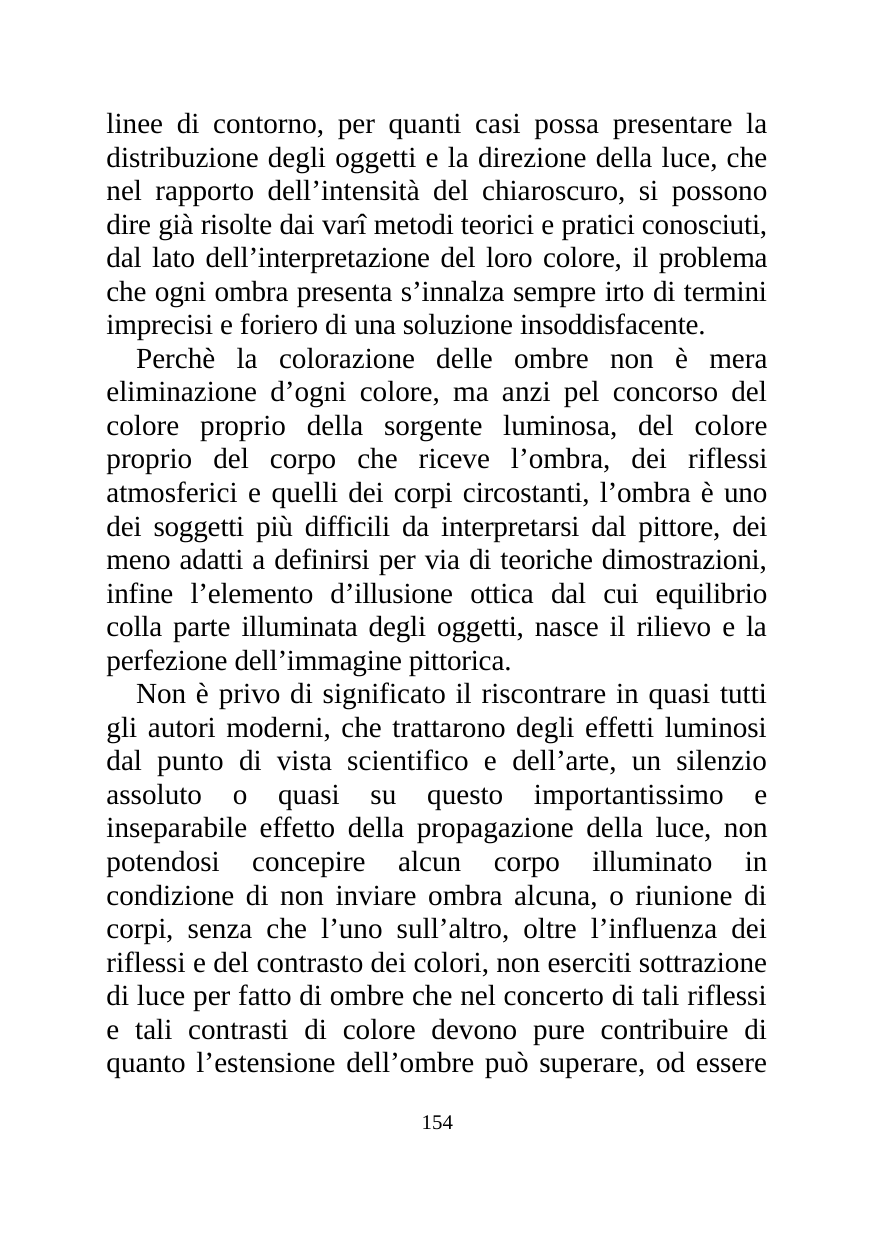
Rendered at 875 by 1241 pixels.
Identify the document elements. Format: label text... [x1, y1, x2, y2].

text linee di contorno, per quanti casi possa presentare la distribuzione degli oggetti e la direzione della luce, che nel rapporto dell’intensità del chiaroscuro, si possono dire già risolte dai varî metodi teorici e pratici conosciuti, dal lato dell’interpretazione del loro colore, il problema che ogni ombra presenta s’innalza sempre irto di termini imprecisi e foriero di una soluzione insoddisfacente. [106, 106, 768, 341]
text Non è privo di significato il riscontrare in quasi tutti gli autori moderni, che trattarono degli effetti luminosi dal punto di vista scientifico e dell’arte, un silenzio assoluto o quasi su questo importantissimo e inseparabile effetto della propagazione della luce, non potendosi concepire alcun corpo illuminato in condizione di non inviare ombra alcuna, o riunione di corpi, senza che l’uno sull’altro, oltre l’influenza dei riflessi e del contrasto dei colori, non eserciti sottrazione di luce per fatto di ombre che nel concerto di tali riflessi e tali contrasti di colore devono pure contribuire di quanto l’estensione dell’ombre può superare, od essere [106, 676, 768, 1079]
text Perchè la colorazione delle ombre non è mera eliminazione d’ogni colore, ma anzi pel concorso del colore proprio della sorgente luminosa, del colore proprio del corpo che riceve l’ombra, dei riflessi atmosferici e quelli dei corpi circostanti, l’ombra è uno dei soggetti più difficili da interpretarsi dal pittore, dei meno adatti a definirsi per via di teoriche dimostrazioni, infine l’elemento d’illusione ottica dal cui equilibrio colla parte illuminata degli oggetti, nasce il rilievo e la perfezione dell’immagine pittorica. [106, 341, 768, 676]
